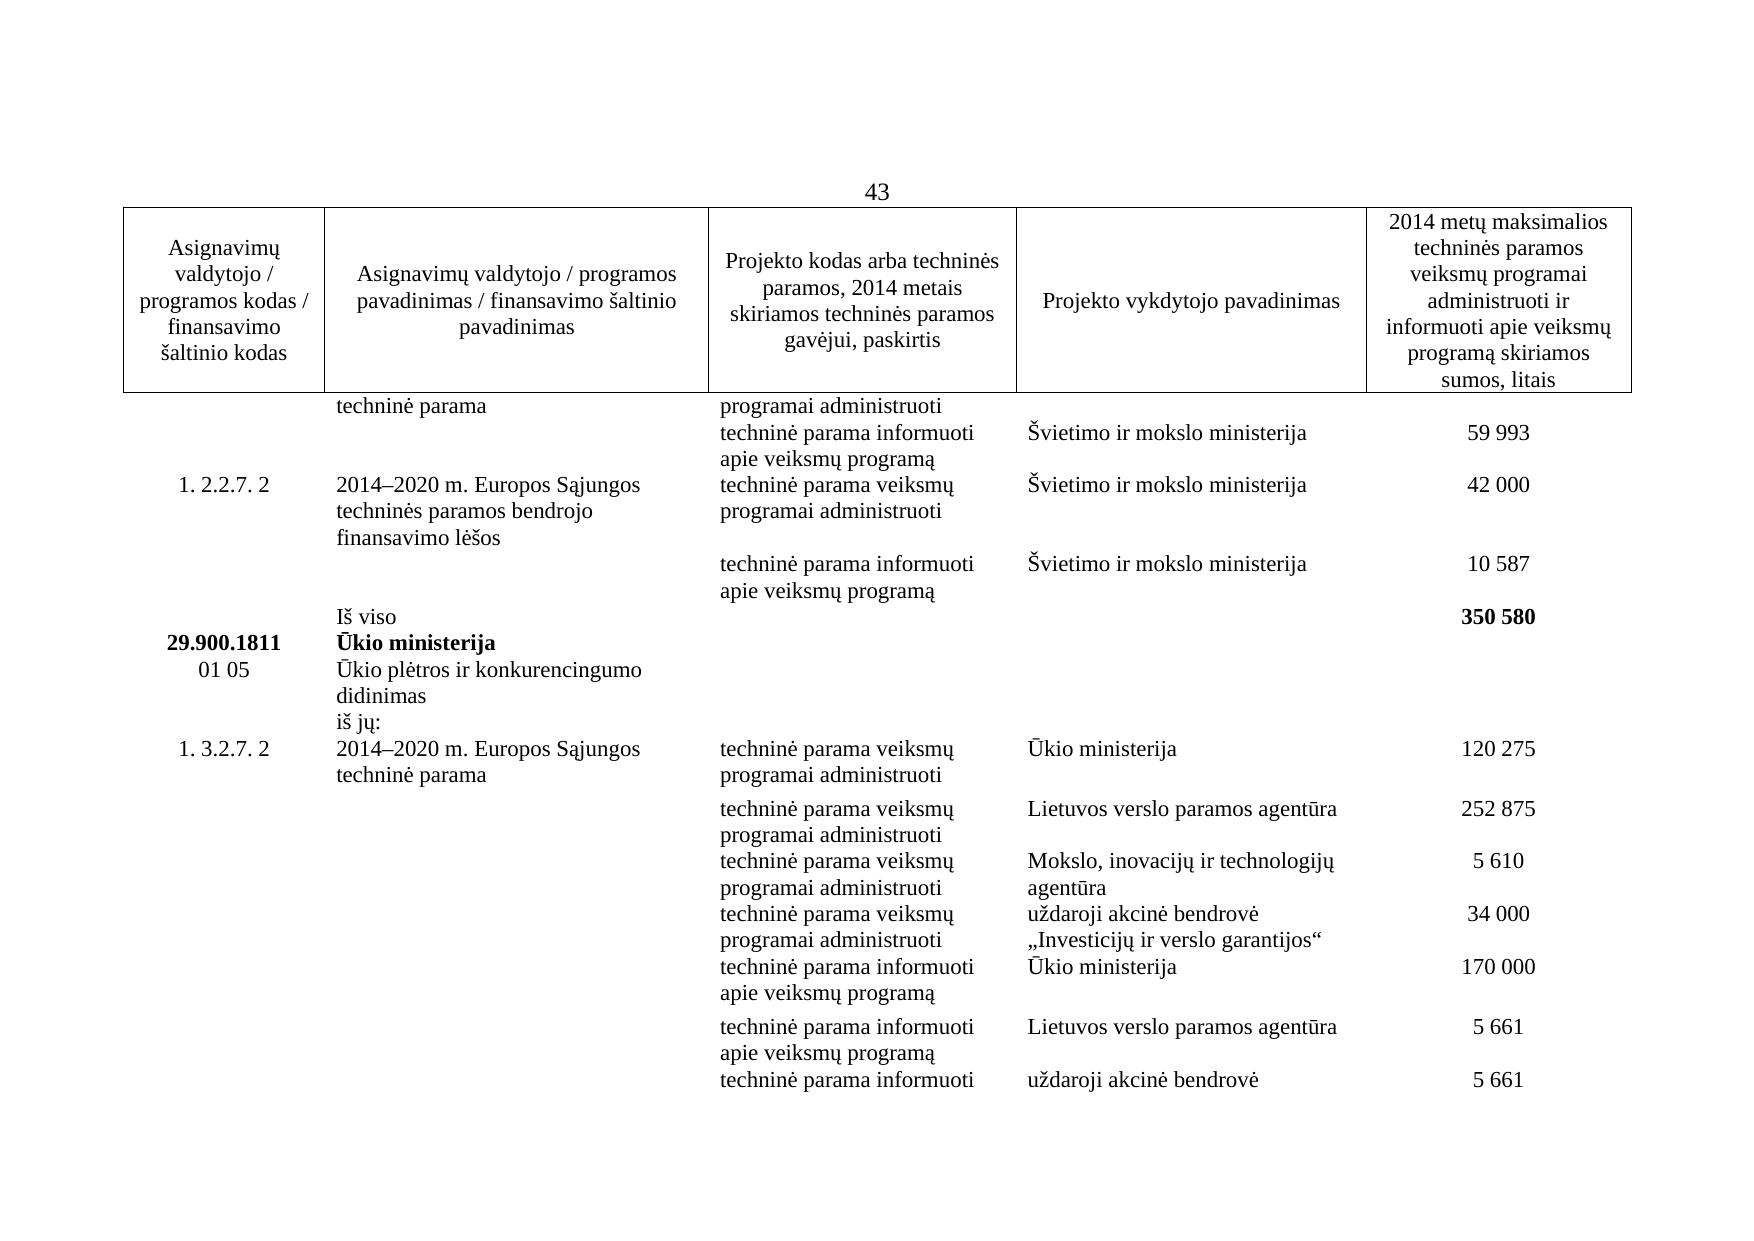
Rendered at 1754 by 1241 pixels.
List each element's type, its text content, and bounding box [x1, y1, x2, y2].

table_cell techninė parama veiksmų programai administruoti [709, 848, 1016, 900]
table_cell Ūkio ministerija [325, 629, 709, 656]
table_cell 170 000 [1366, 953, 1631, 1006]
table_cell techninė parama informuoti apie veiksmų programą [709, 953, 1016, 1006]
table_cell iš jų: [325, 709, 709, 735]
table_cell Švietimo ir mokslo ministerija [1016, 419, 1366, 471]
table_cell 2014–2020 m. Europos Sąjungos techninės paramos bendrojo finansavimo lėšos [325, 471, 709, 550]
table_header 2014 metų maksimalios techninės paramos veiksmų programai administruoti ir informuoti apie veiksmų programą skiriamos sumos, litais [1367, 208, 1631, 392]
table_cell techninė parama veiksmų programai administruoti [709, 471, 1016, 550]
table_cell techninė parama veiksmų programai administruoti [709, 900, 1016, 953]
table_header Projekto kodas arba techninės paramos, 2014 metais skiriamos techninės paramos gavėjui, paskirtis [709, 208, 1016, 392]
table_cell 29.900.1811 [123, 629, 325, 656]
table_cell [325, 419, 709, 471]
table_cell [123, 550, 325, 603]
table_cell 350 580 [1366, 603, 1631, 629]
table_cell 59 993 [1366, 419, 1631, 471]
table_cell techninė parama [325, 393, 709, 418]
table_cell [1016, 656, 1366, 708]
table_cell uždaroji akcinė bendrovė „Investicijų ir verslo garantijos“ [1016, 900, 1366, 953]
table_cell Švietimo ir mokslo ministerija [1016, 471, 1366, 550]
table_cell [709, 629, 1016, 656]
table_cell 1. 3.2.7. 2 [123, 735, 325, 787]
table_cell [1366, 393, 1631, 418]
table_cell 10 587 [1366, 550, 1631, 603]
table_cell [123, 1066, 325, 1092]
table_cell 01 05 [123, 656, 325, 708]
table_cell 5 610 [1366, 848, 1631, 900]
table_header Asignavimų valdytojo / programos kodas / finansavimo šaltinio kodas [124, 208, 324, 392]
table_cell techninė parama veiksmų programai administruoti [709, 735, 1016, 787]
table_cell [325, 953, 709, 1006]
table_cell 5 661 [1366, 1006, 1631, 1066]
table_cell 1. 2.2.7. 2 [123, 471, 325, 550]
table_cell [1366, 629, 1631, 656]
table_cell Lietuvos verslo paramos agentūra [1016, 788, 1366, 847]
table_cell [123, 603, 325, 629]
table_cell 42 000 [1366, 471, 1631, 550]
table_cell techninė parama informuoti apie veiksmų programą [709, 419, 1016, 471]
table_cell [123, 788, 325, 847]
table_cell [123, 419, 325, 471]
table_cell techninė parama informuoti apie veiksmų programą [709, 550, 1016, 603]
table_cell [123, 1006, 325, 1066]
table_cell [123, 848, 325, 900]
table_cell 120 275 [1366, 735, 1631, 787]
table_cell [1016, 629, 1366, 656]
table_cell [709, 603, 1016, 629]
table_cell Iš viso [325, 603, 709, 629]
table_cell [325, 848, 709, 900]
table_cell [709, 656, 1016, 708]
table_cell techninė parama veiksmų programai administruoti [709, 788, 1016, 847]
table_cell [123, 393, 325, 418]
table_cell [1016, 709, 1366, 735]
table_cell Ūkio ministerija [1016, 735, 1366, 787]
table_cell Švietimo ir mokslo ministerija [1016, 550, 1366, 603]
table_cell [1016, 603, 1366, 629]
table_cell [325, 550, 709, 603]
table_cell [325, 1006, 709, 1066]
table_cell [123, 709, 325, 735]
table_cell [709, 709, 1016, 735]
table_cell 252 875 [1366, 788, 1631, 847]
table_cell programai administruoti [709, 393, 1016, 418]
table_cell [325, 788, 709, 847]
table_header Asignavimų valdytojo / programos pavadinimas / finansavimo šaltinio pavadinimas [325, 208, 708, 392]
table_cell [1366, 709, 1631, 735]
table_cell techninė parama informuoti apie veiksmų programą [709, 1006, 1016, 1066]
table_cell uždaroji akcinė bendrovė [1016, 1066, 1366, 1092]
table_cell 34 000 [1366, 900, 1631, 953]
table_cell Ūkio plėtros ir konkurencingumo didinimas [325, 656, 709, 708]
table_cell [1366, 656, 1631, 708]
table_cell Ūkio ministerija [1016, 953, 1366, 1006]
table_cell [123, 900, 325, 953]
table_header Projekto vykdytojo pavadinimas [1017, 208, 1366, 392]
table_cell [325, 900, 709, 953]
table_cell Mokslo, inovacijų ir technologijų agentūra [1016, 848, 1366, 900]
table_cell 2014–2020 m. Europos Sąjungos techninė parama [325, 735, 709, 787]
table_cell techninė parama informuoti [709, 1066, 1016, 1092]
table_cell [123, 953, 325, 1006]
table_cell 5 661 [1366, 1066, 1631, 1092]
table_cell Lietuvos verslo paramos agentūra [1016, 1006, 1366, 1066]
table_cell [1016, 393, 1366, 418]
table_cell [325, 1066, 709, 1092]
